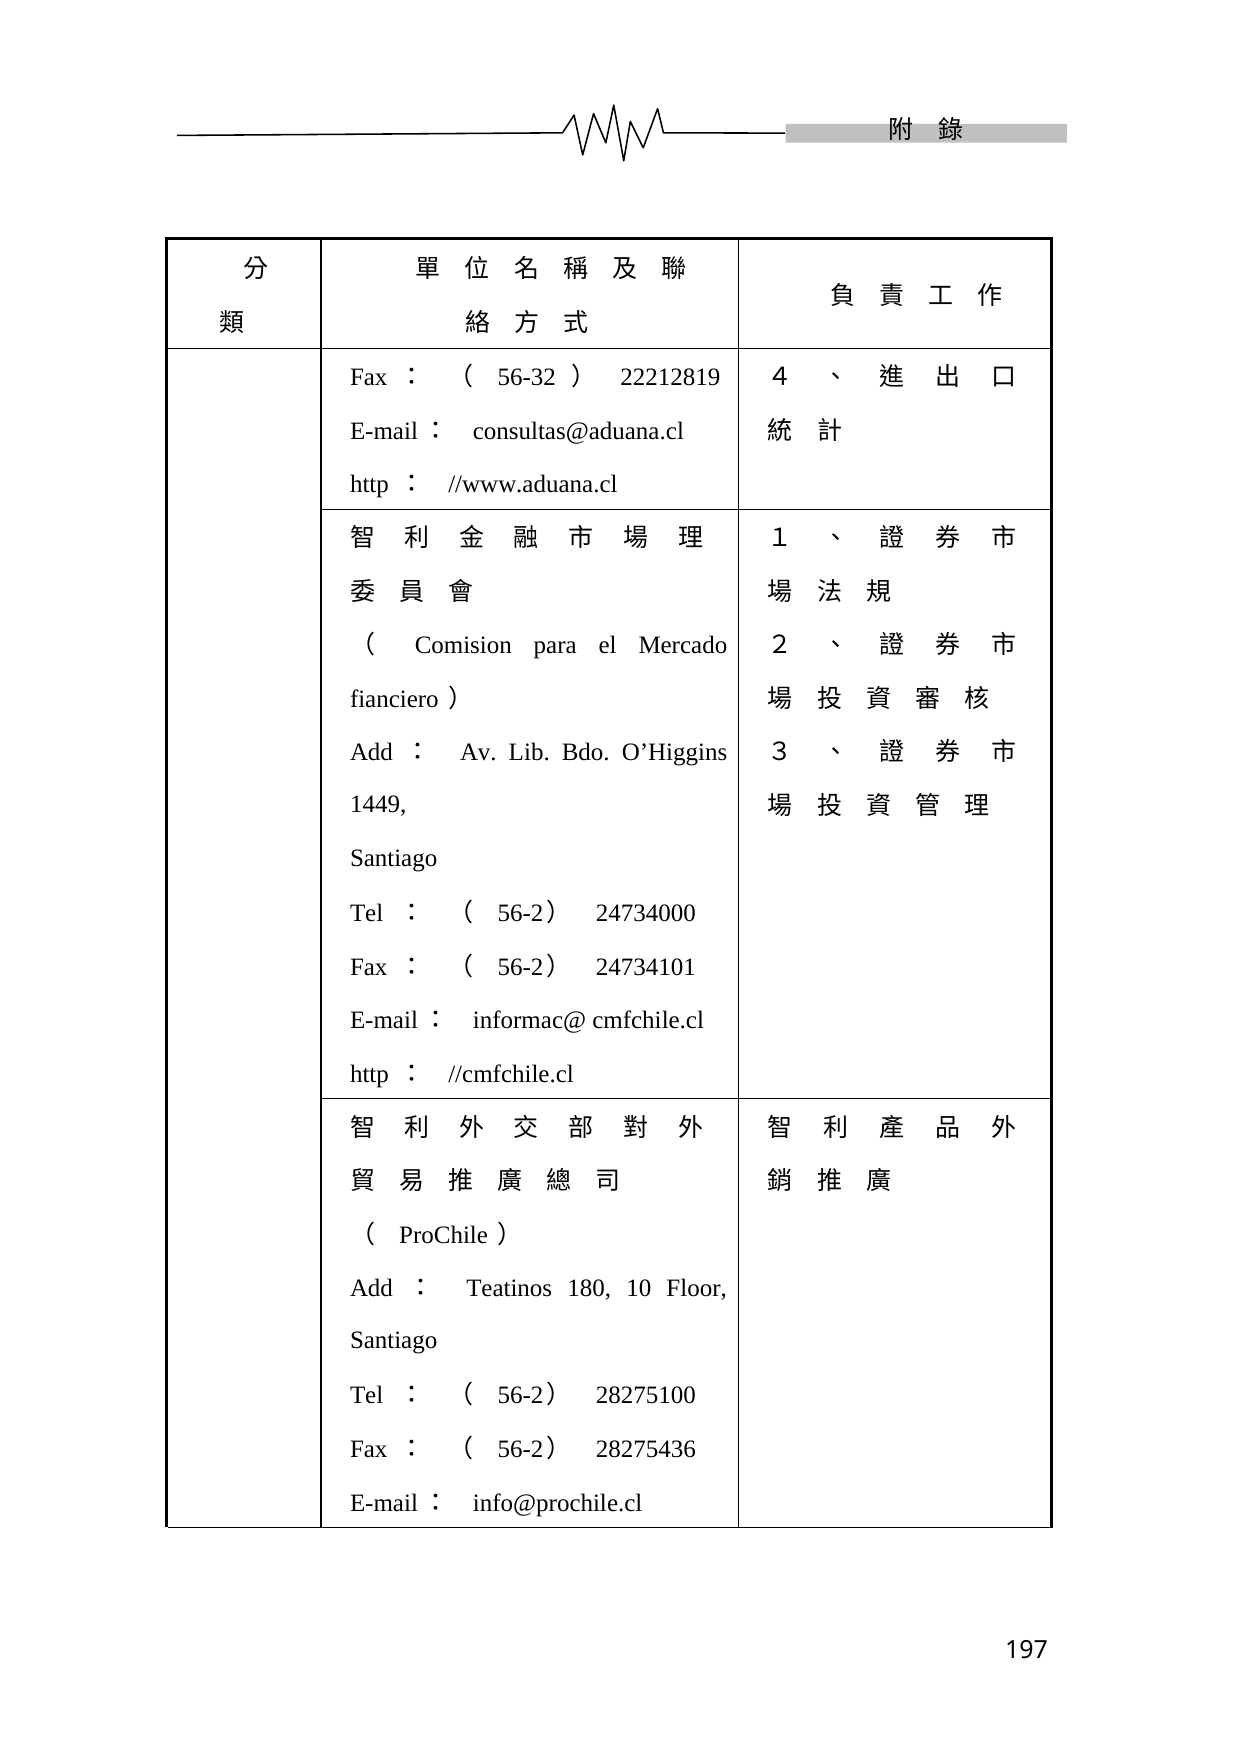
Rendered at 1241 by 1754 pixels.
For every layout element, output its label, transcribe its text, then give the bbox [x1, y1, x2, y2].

table_header 分類 [168, 240, 320, 347]
table_cell １、證券市場法規 ２、證券市場投資審核 ３、證券市場投資管理 [739, 510, 1050, 1098]
table_header 單位名稱及聯絡方式 [322, 240, 738, 347]
table_cell [168, 349, 320, 1527]
table_cell ４、進出口統計 [739, 349, 1050, 508]
table_header 負責工作 [739, 240, 1050, 347]
table_cell 智利產品外銷推廣 [739, 1099, 1050, 1527]
table_cell 智利外交部對外貿易推廣總司 （ProChile） Add：Teatinos 180, 10 Floor, Santiago Tel：（56-2）28275100 Fax：（56-2）28275436 E-mail：info@prochile.cl [322, 1099, 738, 1527]
table_cell 智利金融市場理委員會 （Comision para el Mercado fianciero） Add：Av. Lib. Bdo. O’Higgins 1449, Santiago Tel：（56-2）24734000 Fax：（56-2）24734101 E-mail：informac@ cmfchile.cl http：//cmfchile.cl [322, 510, 738, 1098]
table_cell Fax：（56-32）22212819 E-mail：consultas@aduana.cl http：//www.aduana.cl [322, 349, 738, 508]
